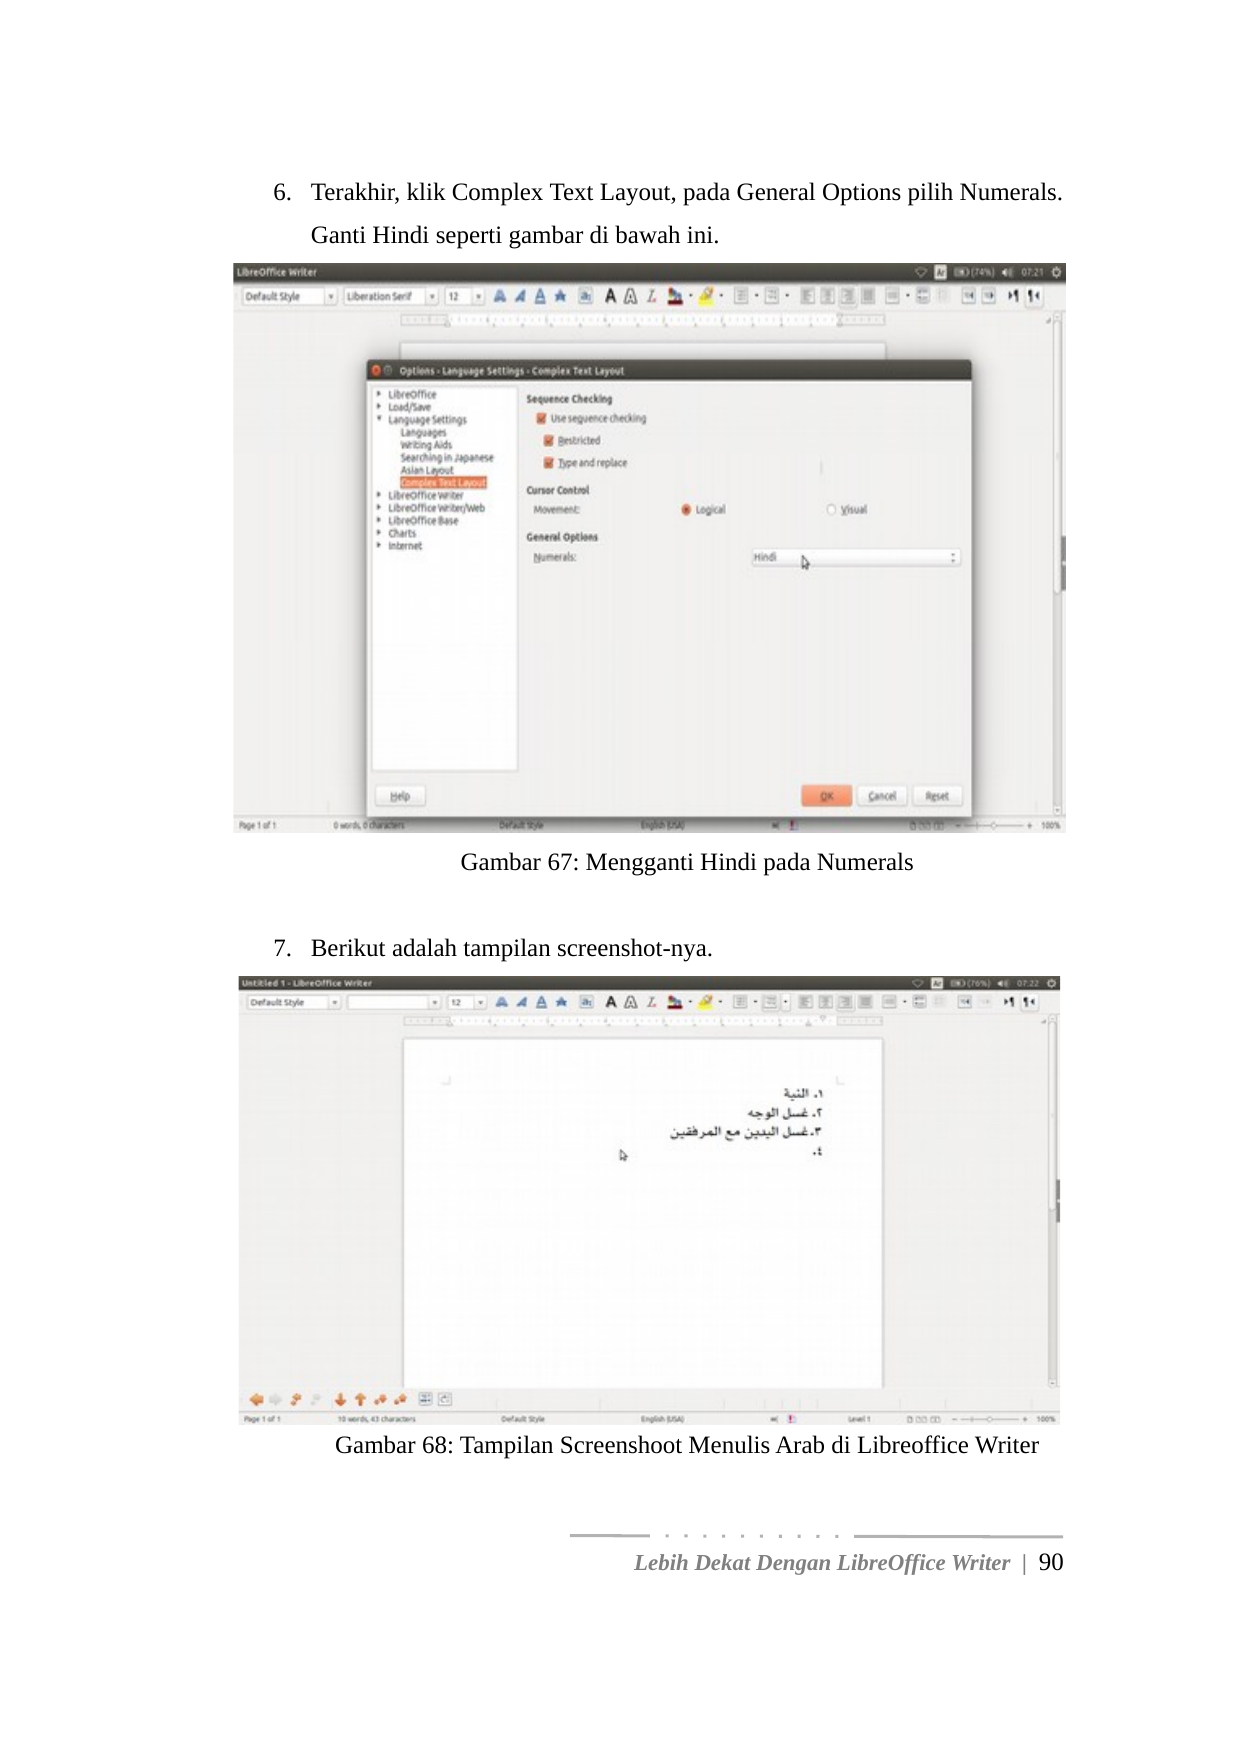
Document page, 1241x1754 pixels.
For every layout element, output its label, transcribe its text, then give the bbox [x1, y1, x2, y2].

list Terakhir, klik Complex Text Layout, pada General Options pilih Numerals. Ganti Hindi seperti gambar di bawah ini. [273, 177, 1063, 249]
list Gambar 68: Tampilan Screenshoot Menulis Arab di Libreoffice Writer [273, 1425, 1063, 1459]
list Berikut adalah tampilan screenshot-nya. [273, 933, 1063, 962]
picture [233, 263, 1066, 833]
picture [238, 976, 1061, 1425]
list Gambar 67: Mengganti Hindi pada Numerals [273, 833, 1063, 876]
